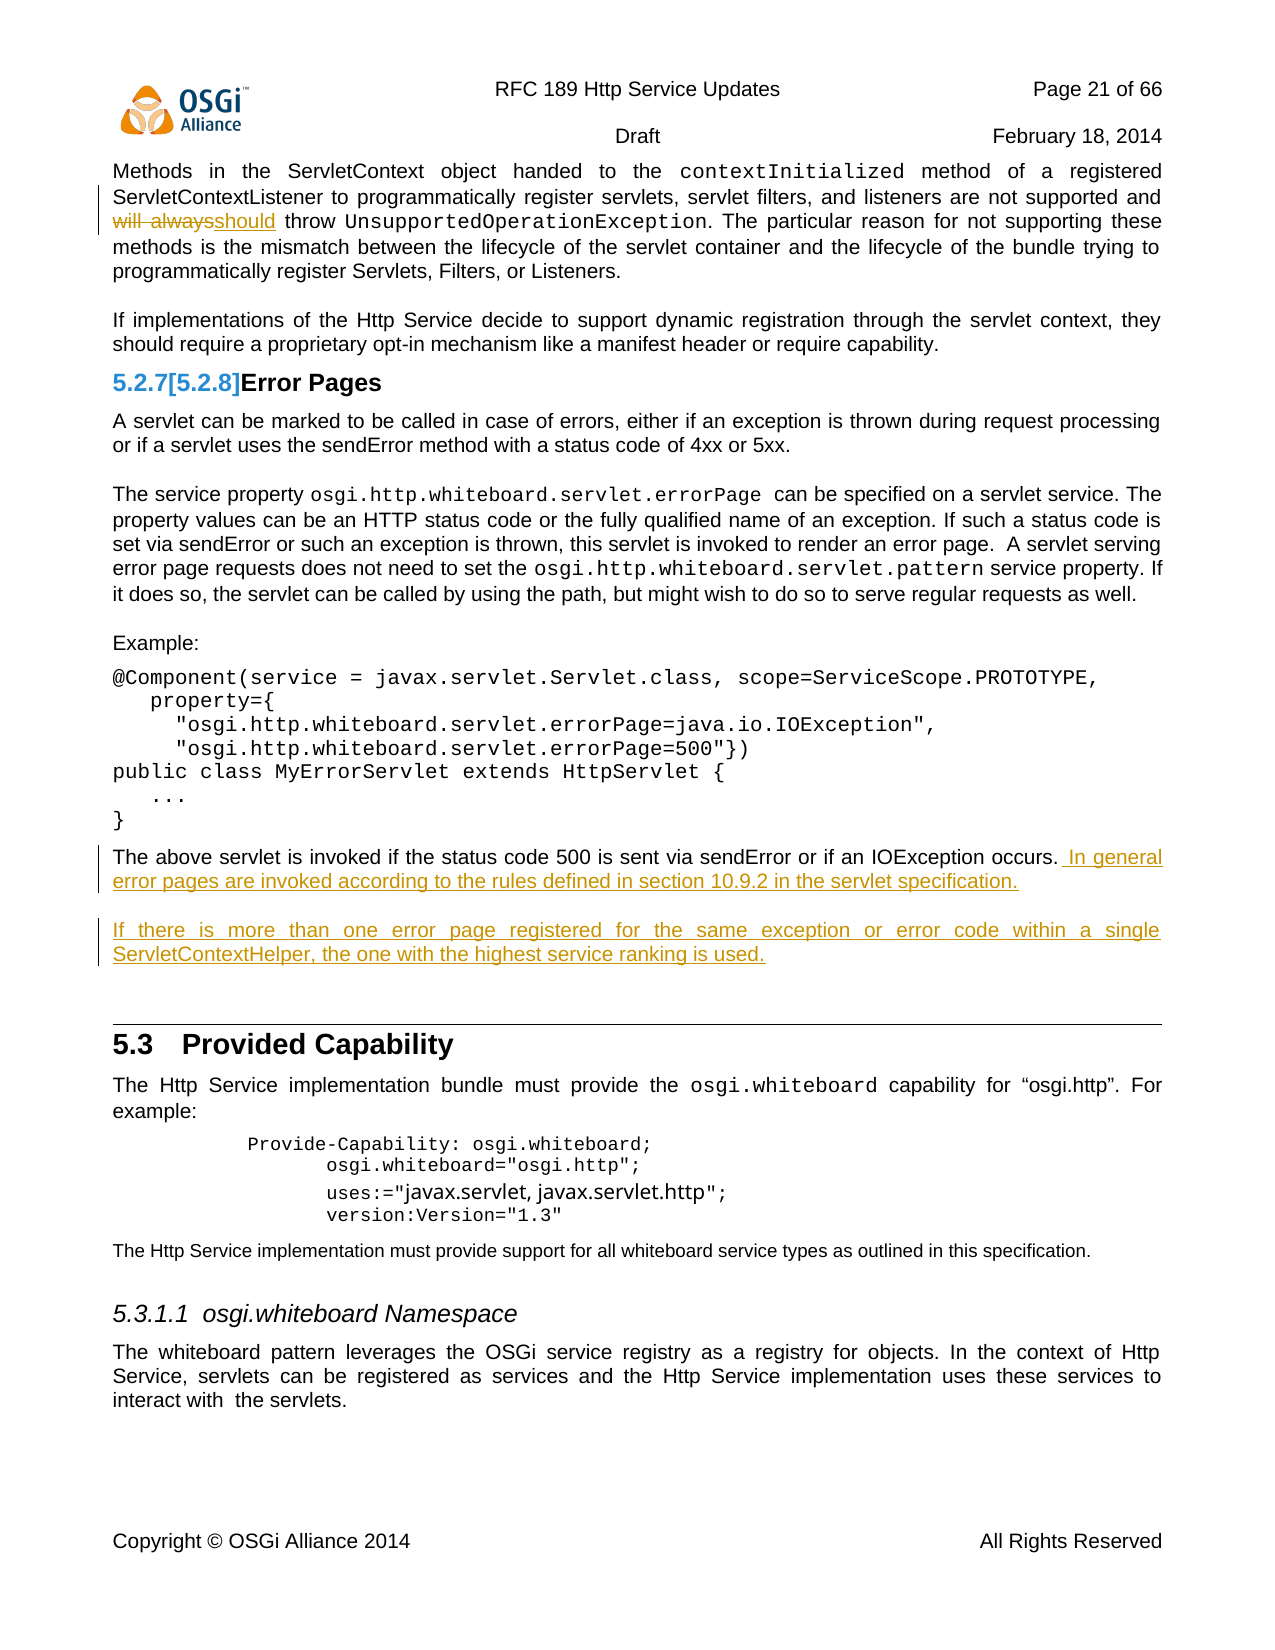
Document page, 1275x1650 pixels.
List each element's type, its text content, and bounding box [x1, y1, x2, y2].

text The Http Service implementation bundle must provide the osgi.whiteboard capability for “osgi.http”. For example: [112, 1073, 1162, 1122]
text "osgi.http.whiteboard.servlet.errorPage=500"}) [112, 738, 1162, 761]
text Methods in the ServletContext object handed to the contextInitialized method of a registered ServletContextListener to programmatically register servlets, servlet filters, and listeners are not supported and should throw UnsupportedOperationException. The particular reason for not supporting these methods is the mismatch between the lifecycle of the servlet container and the lifecycle of the bundle trying to programmatically register Servlets, Filters, or Listeners. [112, 159, 1162, 282]
text A servlet can be marked to be called in case of errors, either if an exception is thrown during request processing or if a servlet uses the sendError method with a status code of 4xx or 5xx. [112, 409, 1162, 457]
text The service property osgi.http.whiteboard.servlet.errorPage can be specified on a servlet service. The property values can be an HTTP status code or the fully qualified name of an exception. If such a status code is set via sendError or such an exception is thrown, this servlet is invoked to render an error page. A servlet serving error page requests does not need to set the osgi.http.whiteboard.servlet.pattern service property. If it does so, the servlet can be called by using the path, but might wish to do so to serve regular requests as well. [112, 482, 1162, 605]
text If there is more than one error page registered for the same exception or error code within a single ServletContextHelper, the one with the highest service ranking is used. [112, 918, 1162, 966]
text Provide-Capability: osgi.whiteboard; [247, 1135, 1162, 1156]
subtitle Provided Capability [112, 1025, 1162, 1060]
text "osgi.http.whiteboard.servlet.errorPage=java.io.IOException", [112, 714, 1162, 738]
text uses:="javax.servlet, javax.servlet.http"; [247, 1177, 1162, 1206]
text } [112, 809, 1162, 832]
picture [113, 78, 257, 142]
text osgi.whiteboard="osgi.http"; [247, 1156, 1162, 1177]
text public class MyErrorServlet extends HttpServlet { [112, 761, 1162, 785]
text If implementations of the Http Service decide to support dynamic registration through the servlet context, they should require a proprietary opt-in mechanism like a manifest header or require capability. [112, 307, 1162, 355]
text property={ [112, 690, 1162, 714]
subtitle Error Pages [112, 368, 1162, 397]
text Example: [112, 630, 1162, 654]
subtitle osgi.whiteboard Namespace [112, 1299, 1162, 1327]
text ... [112, 785, 1162, 809]
text The Http Service implementation must provide support for all whiteboard service types as outlined in this specification. [112, 1240, 1162, 1261]
text The whiteboard pattern leverages the OSGi service registry as a registry for objects. In the context of Http Service, servlets can be registered as services and the Http Service implementation uses these services to interact with the servlets. [112, 1340, 1162, 1412]
text @Component(service = javax.servlet.Servlet.class, scope=ServiceScope.PROTOTYPE, [112, 667, 1162, 690]
text version:Version="1.3" [247, 1206, 1162, 1227]
text The above servlet is invoked if the status code 500 is sent via sendError or if an IOException occurs. In general error pages are invoked according to the rules defined in section 10.9.2 in the servlet specification. [112, 845, 1162, 893]
